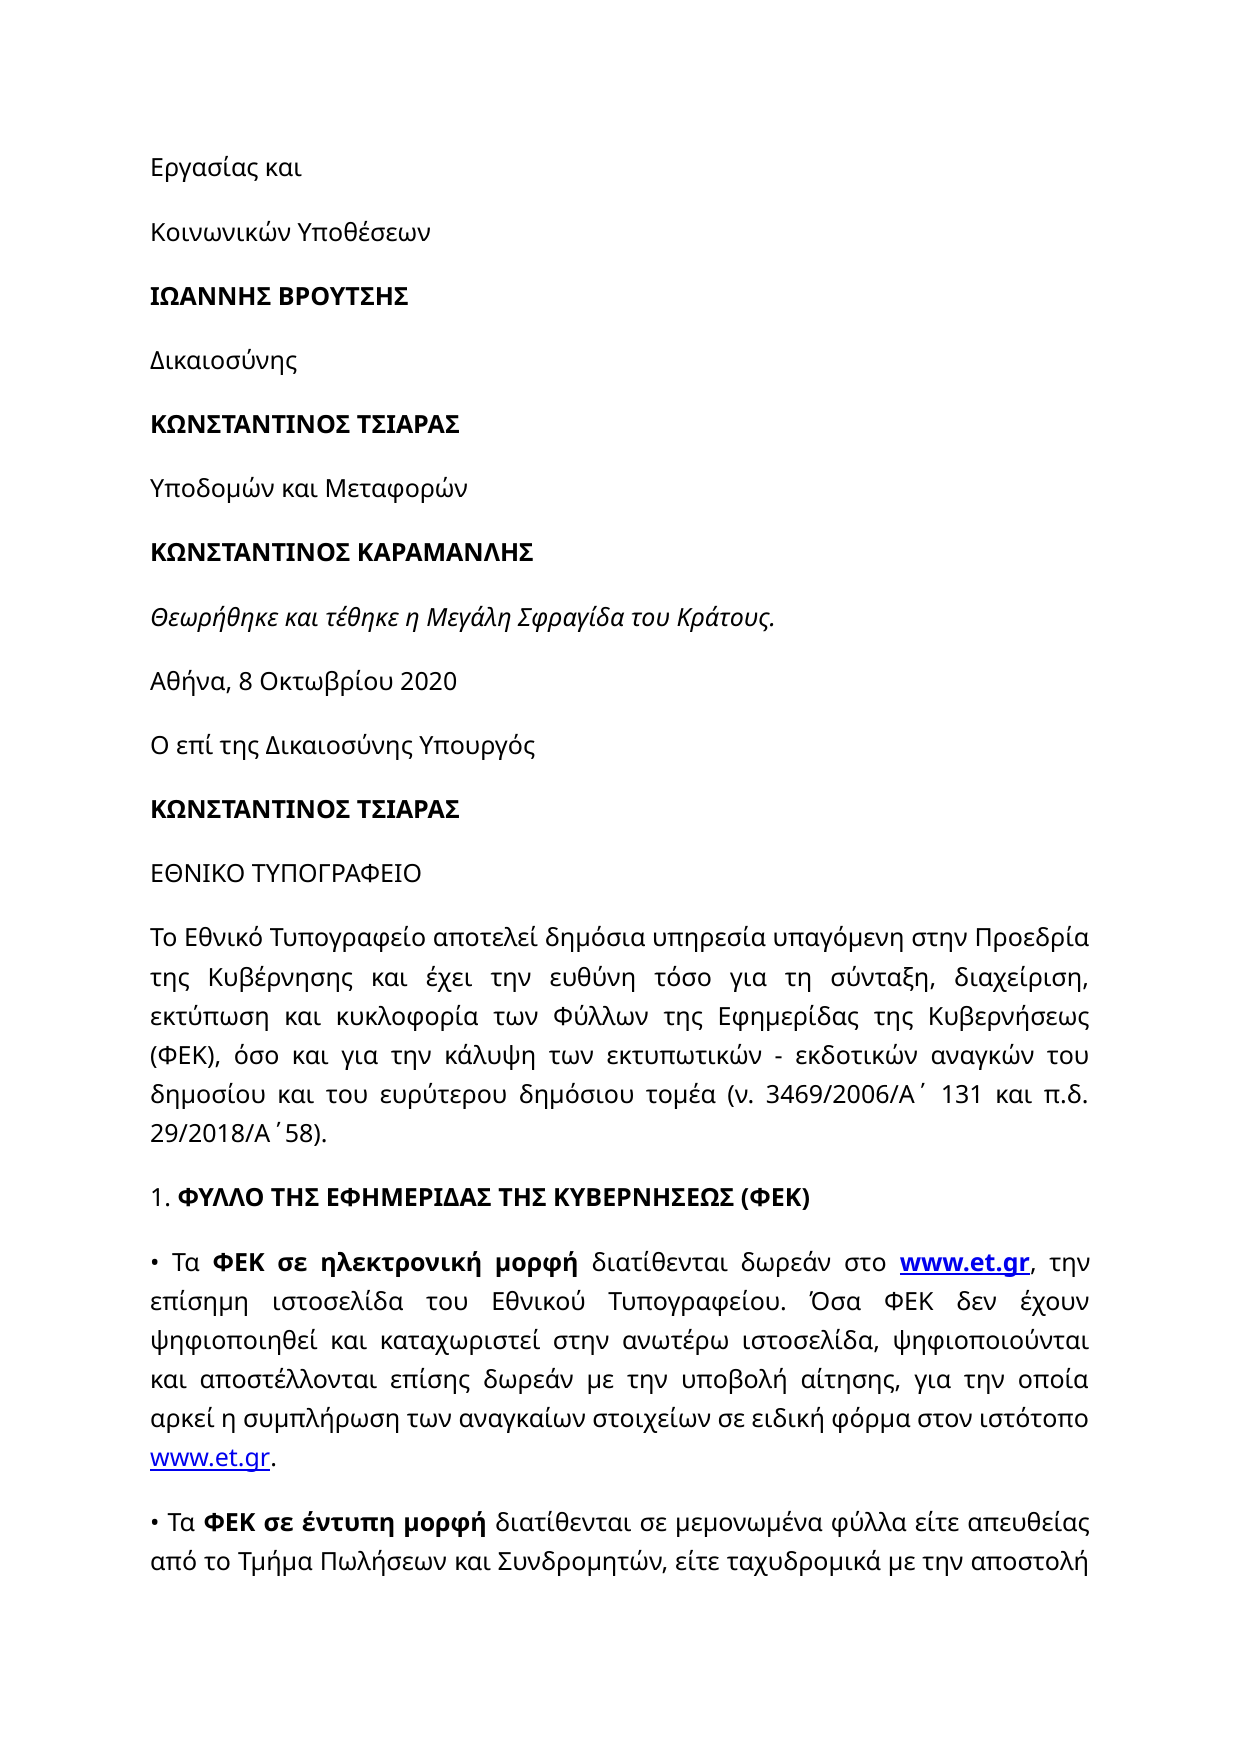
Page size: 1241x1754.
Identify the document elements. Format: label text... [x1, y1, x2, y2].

text Κοινωνικών Υποθέσεων [150, 214, 1090, 248]
text Εργασίας και [150, 150, 1090, 184]
text Δικαιοσύνης [150, 342, 1090, 377]
text • Τα ΦΕΚ σε ηλεκτρονική μορφή διατίθενται δωρεάν στο www.et.gr, την επίσημη ιστοσελίδα του Εθνικού Τυπογραφείου. Όσα ΦΕΚ δεν έχουν ψηφιοποιηθεί και καταχωριστεί στην ανωτέρω ιστοσελίδα, ψηφιοποιούνται και αποστέλλονται επίσης δωρεάν με την υποβολή αίτησης, για την οποία αρκεί η συμπλήρωση των αναγκαίων στοιχείων σε ειδική φόρμα στον ιστότοπο www.et.gr. [150, 1244, 1090, 1474]
text ΕΘΝΙΚΟ ΤΥΠΟΓΡΑΦΕΙΟ [150, 856, 1090, 890]
text ΚΩΝΣΤΑΝΤΙΝΟΣ ΚΑΡΑΜΑΝΛΗΣ [150, 535, 1090, 569]
text Ο επί της Δικαιοσύνης Υπουργός [150, 727, 1090, 762]
text ΚΩΝΣΤΑΝΤΙΝΟΣ ΤΣΙΑΡΑΣ [150, 792, 1090, 826]
text Υποδομών και Μεταφορών [150, 471, 1090, 505]
text • Τα ΦΕΚ σε έντυπη μορφή διατίθενται σε μεμονωμένα φύλλα είτε απευθείας από το Τμήμα Πωλήσεων και Συνδρομητών, είτε ταχυδρομικά με την αποστολή [150, 1504, 1090, 1577]
text ΙΩΑΝΝΗΣ ΒΡΟΥΤΣΗΣ [150, 278, 1090, 312]
text Το Εθνικό Τυπογραφείο αποτελεί δημόσια υπηρεσία υπαγόμενη στην Προεδρία της Κυβέρνησης και έχει την ευθύνη τόσο για τη σύνταξη, διαχείριση, εκτύπωση και κυκλοφορία των Φύλλων της Εφημερίδας της Κυβερνήσεως (ΦΕΚ), όσο και για την κάλυψη των εκτυπωτικών - εκδοτικών αναγκών του δημοσίου και του ευρύτερου δημόσιου τομέα (ν. 3469/2006/Α΄ 131 και π.δ. 29/2018/Α΄58). [150, 920, 1090, 1150]
text Θεωρήθηκε και τέθηκε η Μεγάλη Σφραγίδα του Κράτους. [150, 599, 1090, 633]
text ΚΩΝΣΤΑΝΤΙΝΟΣ ΤΣΙΑΡΑΣ [150, 407, 1090, 441]
text 1. ΦΥΛΛΟ ΤΗΣ ΕΦΗΜΕΡΙΔΑΣ ΤΗΣ ΚΥΒΕΡΝΗΣΕΩΣ (ΦΕΚ) [150, 1180, 1090, 1214]
text Αθήνα, 8 Οκτωβρίου 2020 [150, 663, 1090, 697]
